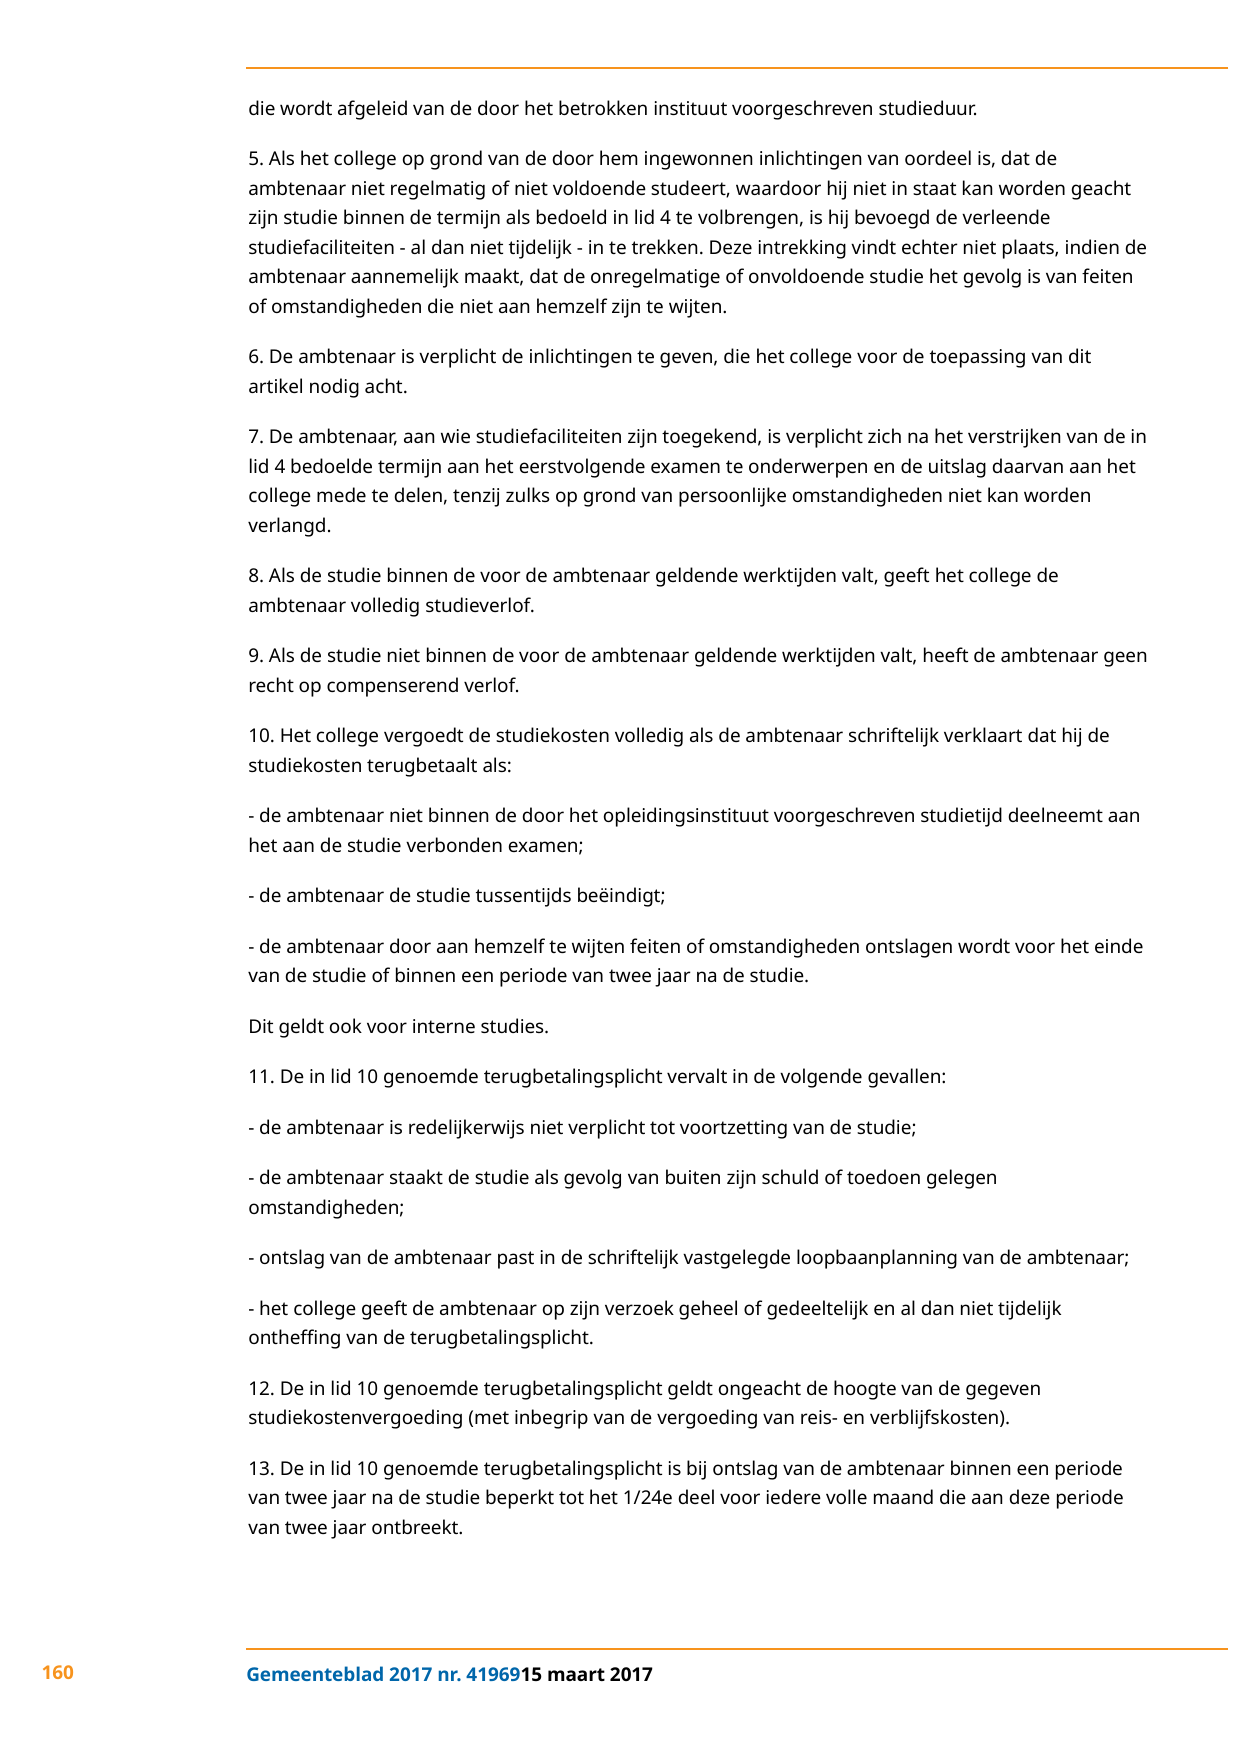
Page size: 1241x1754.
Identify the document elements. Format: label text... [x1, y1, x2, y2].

text 13. De in lid 10 genoemde terugbetalingsplicht is bij ontslag van de ambtenaar binnen een periode van twee jaar na de studie beperkt tot het 1/24e deel voor iedere volle maand die aan deze periode van twee jaar ontbreekt. [248, 1455, 1152, 1540]
text - de ambtenaar de studie tussentijds beëindigt; [248, 883, 1152, 908]
picture [41, 47, 231, 172]
text - ontslag van de ambtenaar past in de schriftelijk vastgelegde loopbaanplanning van de ambtenaar; [248, 1244, 1152, 1270]
text die wordt afgeleid van de door het betrokken instituut voorgeschreven studieduur. [248, 95, 1152, 121]
text 10. Het college vergoedt de studiekosten volledig als de ambtenaar schriftelijk verklaart dat hij de studiekosten terugbetaalt als: [248, 723, 1152, 778]
text Dit geldt ook voor interne studies. [248, 1013, 1152, 1039]
text - de ambtenaar is redelijkerwijs niet verplicht tot voortzetting van de studie; [248, 1114, 1152, 1140]
text 8. Als de studie binnen de voor de ambtenaar geldende werktijden valt, geeft het college de ambtenaar volledig studieverlof. [248, 563, 1152, 618]
text 11. De in lid 10 genoemde terugbetalingsplicht vervalt in de volgende gevallen: [248, 1063, 1152, 1089]
text 12. De in lid 10 genoemde terugbetalingsplicht geldt ongeacht de hoogte van de gegeven studiekostenvergoeding (met inbegrip van de vergoeding van reis- en verblijfskosten). [248, 1375, 1152, 1430]
text - het college geeft de ambtenaar op zijn verzoek geheel of gedeeltelijk en al dan niet tijdelijk ontheffing van de terugbetalingsplicht. [248, 1295, 1152, 1350]
text - de ambtenaar staakt de studie als gevolg van buiten zijn schuld of toedoen gelegen omstandigheden; [248, 1164, 1152, 1220]
text 5. Als het college op grond van de door hem ingewonnen inlichtingen van oordeel is, dat de ambtenaar niet regelmatig of niet voldoende studeert, waardoor hij niet in staat kan worden geacht zijn studie binnen de termijn als bedoeld in lid 4 te volbrengen, is hij bevoegd de verleende studiefaciliteiten - al dan niet tijdelijk - in te trekken. Deze intrekking vindt echter niet plaats, indien de ambtenaar aannemelijk maakt, dat de onregelmatige of onvoldoende studie het gevolg is van feiten of omstandigheden die niet aan hemzelf zijn te wijten. [248, 145, 1152, 319]
text 9. Als de studie niet binnen de voor de ambtenaar geldende werktijden valt, heeft de ambtenaar geen recht op compenserend verlof. [248, 643, 1152, 698]
text 7. De ambtenaar, aan wie studiefaciliteiten zijn toegekend, is verplicht zich na het verstrijken van de in lid 4 bedoelde termijn aan het eerstvolgende examen te onderwerpen en de uitslag daarvan aan het college mede te delen, tenzij zulks op grond van persoonlijke omstandigheden niet kan worden verlangd. [248, 423, 1152, 538]
text 6. De ambtenaar is verplicht de inlichtingen te geven, die het college voor de toepassing van dit artikel nodig acht. [248, 343, 1152, 399]
text - de ambtenaar door aan hemzelf te wijten feiten of omstandigheden ontslagen wordt voor het einde van de studie of binnen een periode van twee jaar na de studie. [248, 933, 1152, 988]
text - de ambtenaar niet binnen de door het opleidingsinstituut voorgeschreven studietijd deelneemt aan het aan de studie verbonden examen; [248, 803, 1152, 858]
